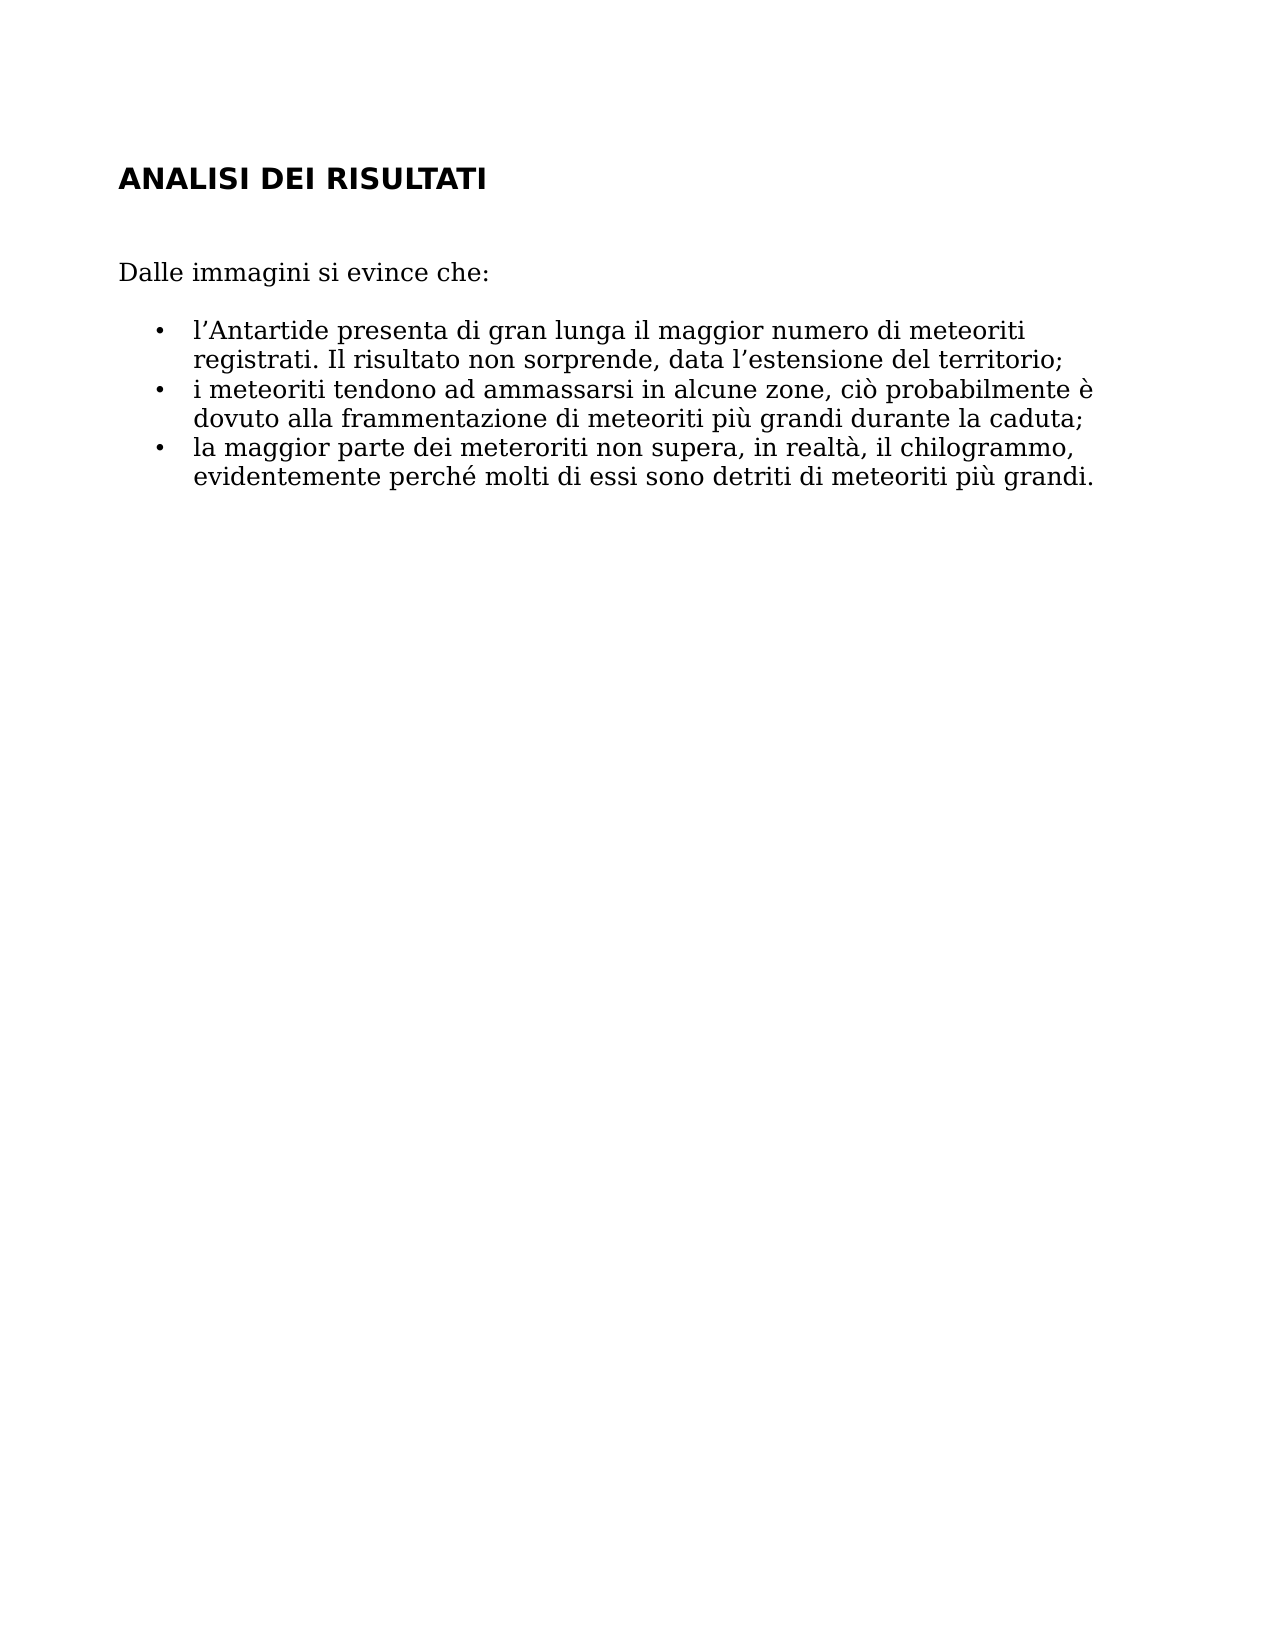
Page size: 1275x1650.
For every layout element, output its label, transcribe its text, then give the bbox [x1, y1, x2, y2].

subtitle ANALISI DEI RISULTATI [118, 162, 1157, 196]
list l’Antartide presenta di gran lunga il maggior numero di meteoriti registrati. Il risultato non sorprende, data l’estensione del territorio; [156, 316, 1157, 375]
list la maggior parte dei meteroriti non supera, in realtà, il chilogrammo, evidentemente perché molti di essi sono detriti di meteoriti più grandi. [156, 433, 1157, 491]
text Dalle immagini si evince che: [118, 258, 1157, 287]
list i meteoriti tendono ad ammassarsi in alcune zone, ciò probabilmente è dovuto alla frammentazione di meteoriti più grandi durante la caduta; [156, 375, 1157, 433]
